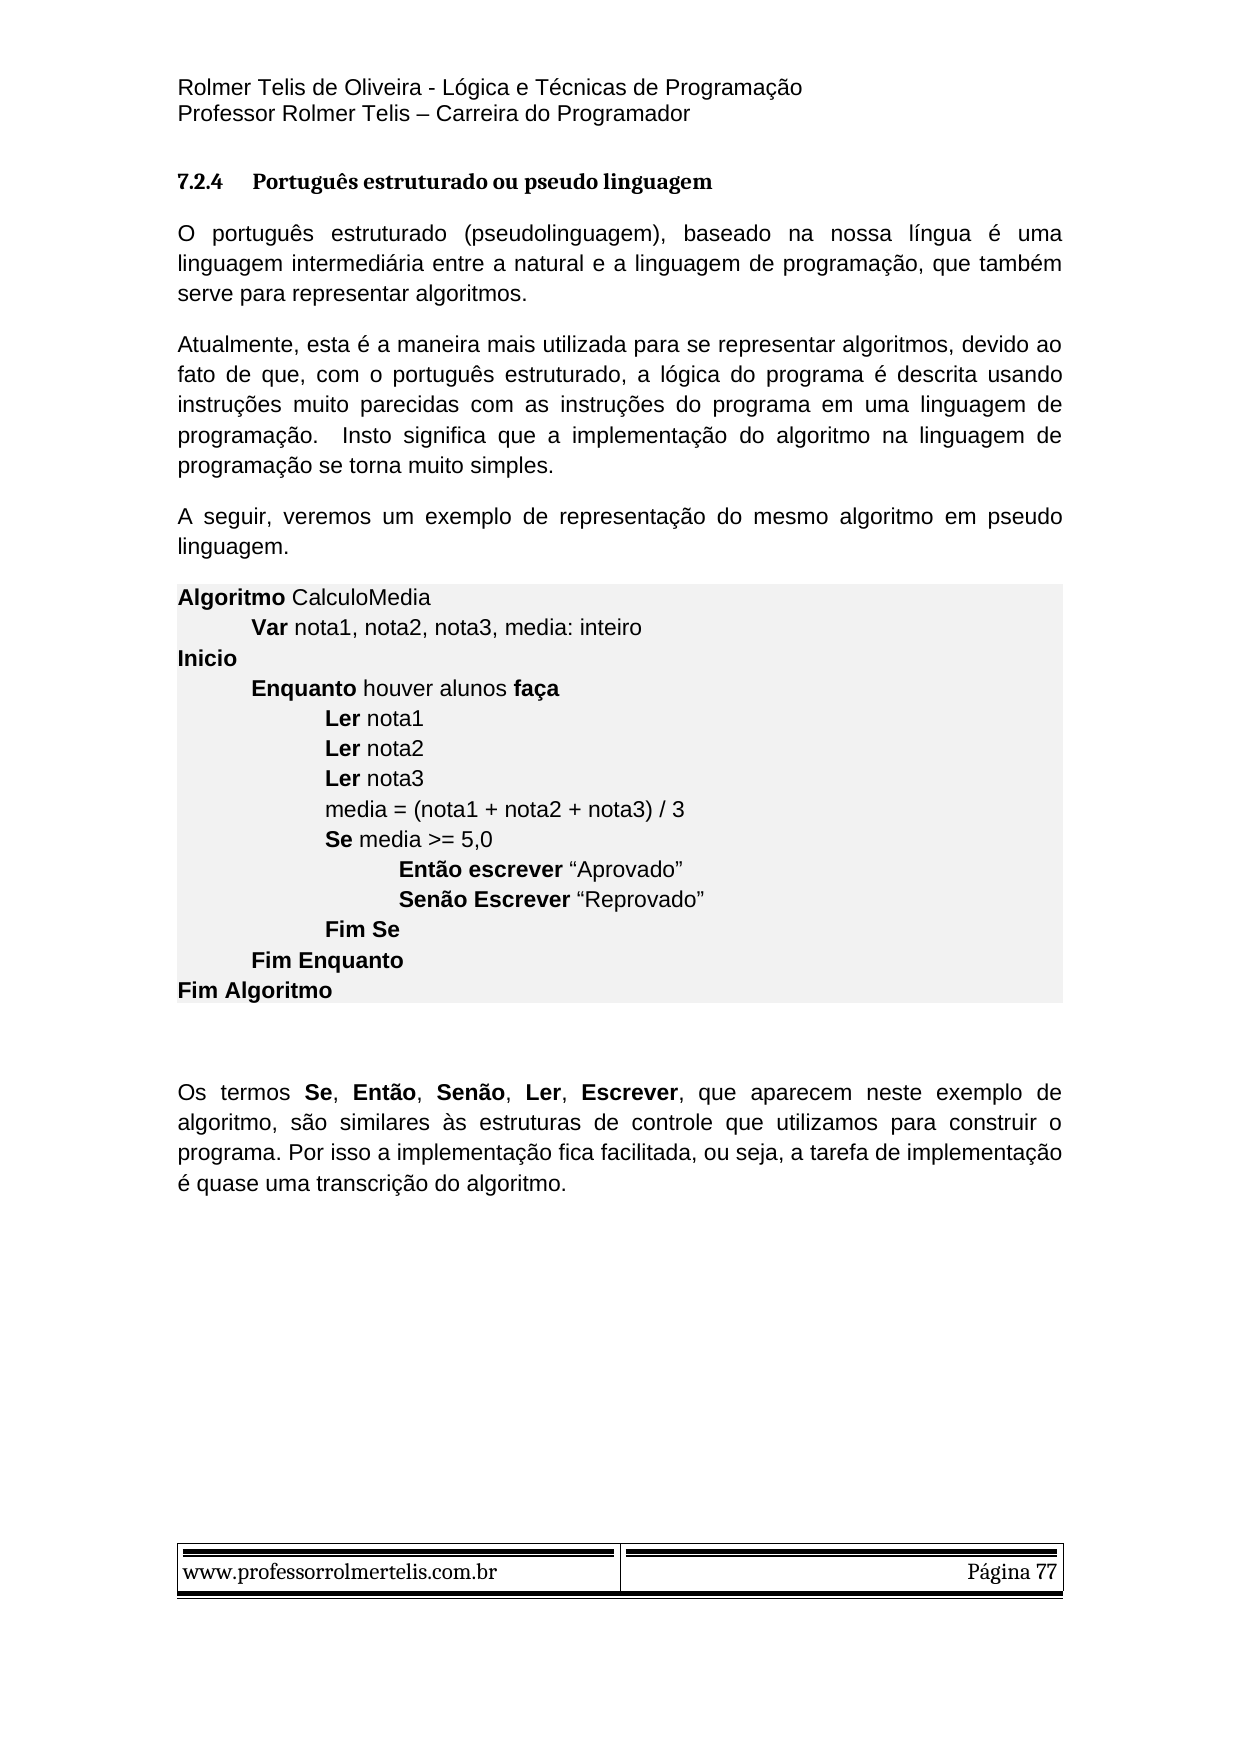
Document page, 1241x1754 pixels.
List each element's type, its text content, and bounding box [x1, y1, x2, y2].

text Atualmente, esta é a maneira mais utilizada para se representar algoritmos, devido ao fato de que, com o português estruturado, a lógica do programa é descrita usando instruções muito parecidas com as instruções do programa em uma linguagem de programação. Insto significa que a implementação do algoritmo na linguagem de programação se torna muito simples. [177, 331, 1063, 478]
text O português estruturado (pseudolinguagem), baseado na nossa língua é uma linguagem intermediária entre a natural e a linguagem de programação, que também serve para representar algoritmos. [177, 219, 1063, 306]
text Se media >= 5,0 [177, 826, 1063, 852]
text Então escrever “Aprovado” [177, 856, 1063, 882]
text Ler nota1 [177, 705, 1063, 731]
text Ler nota2 [177, 735, 1063, 761]
text Fim Enquanto [177, 947, 1063, 973]
text Fim Se [177, 916, 1063, 943]
text Fim Algoritmo [177, 977, 1063, 1003]
text Ler nota3 [177, 765, 1063, 792]
text Enquanto houver alunos faça [177, 675, 1063, 701]
text media = (nota1 + nota2 + nota3) / 3 [177, 796, 1063, 822]
text Algoritmo CalculoMedia [177, 584, 1063, 610]
text Inicio [177, 644, 1063, 671]
text Senão Escrever “Reprovado” [177, 886, 1063, 912]
text A seguir, veremos um exemplo de representação do mesmo algoritmo em pseudo linguagem. [177, 503, 1063, 559]
text Var nota1, nota2, nota3, media: inteiro [177, 614, 1063, 641]
subtitle Português estruturado ou pseudo linguagem [177, 168, 1063, 195]
text Os termos Se, Então, Senão, Ler, Escrever, que aparecem neste exemplo de algoritmo, são similares às estruturas de controle que utilizamos para construir o programa. Por isso a implementação fica facilitada, ou seja, a tarefa de implementação é quase uma transcrição do algoritmo. [177, 1079, 1063, 1196]
